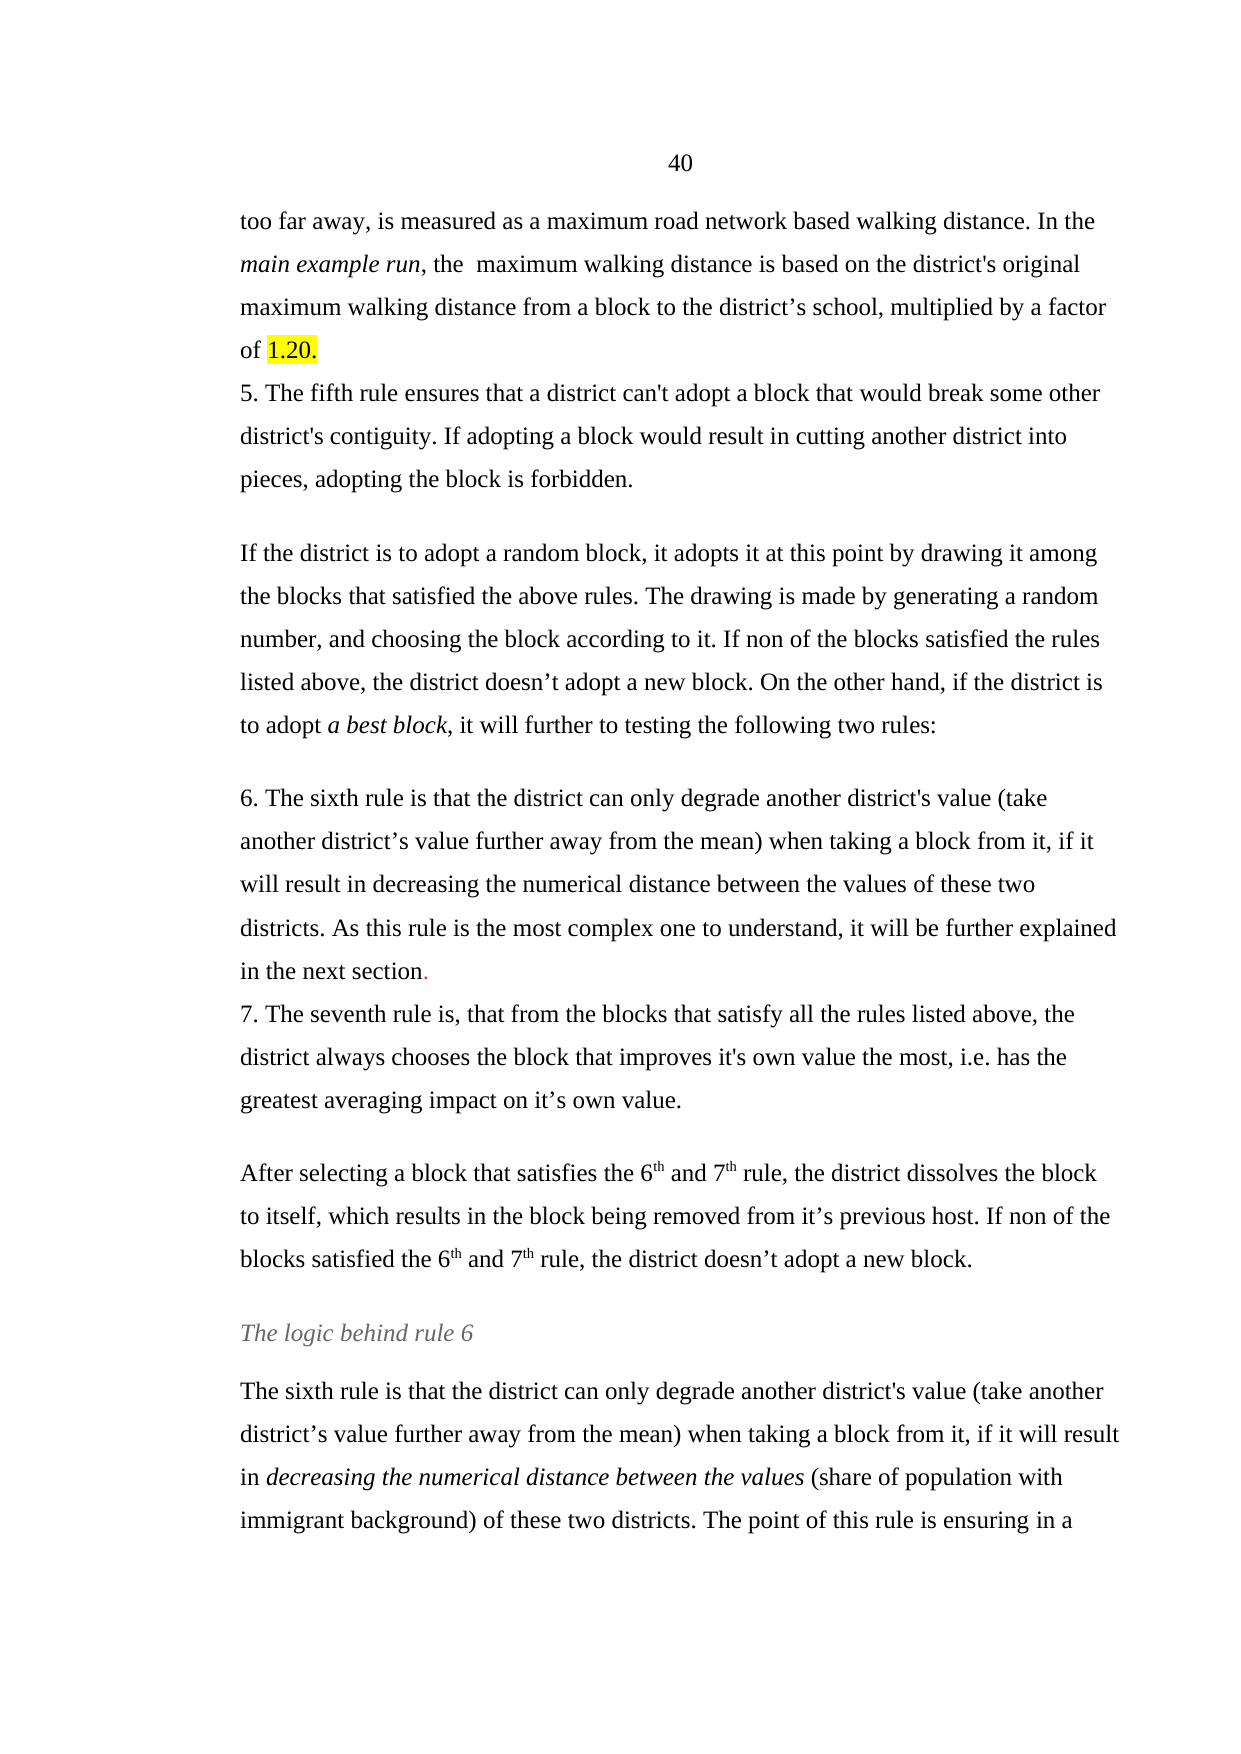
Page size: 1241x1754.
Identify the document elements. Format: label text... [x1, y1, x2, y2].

text 6. The sixth rule is that the district can only degrade another district's value (take another district’s value further away from the mean) when taking a block from it, if it will result in decreasing the numerical distance between the values of these two districts. As this rule is the most complex one to understand, it will be further explained in the next section. 7. The seventh rule is, that from the blocks that satisfy all the rules listed above, the district always chooses the block that improves it's own value the most, i.e. has the greatest averaging impact on it’s own value. [240, 783, 1121, 1114]
subtitle The logic behind rule 6 [240, 1318, 1121, 1346]
text After selecting a block that satisfies the 6th and 7th rule, the district dissolves the block to itself, which results in the block being removed from it’s previous host. If non of the blocks satisfied the 6th and 7th rule, the district doesn’t adopt a new block. [240, 1158, 1121, 1273]
text too far away, is measured as a maximum road network based walking distance. In the main example run, the maximum walking distance is based on the district's original maximum walking distance from a block to the district’s school, multiplied by a factor of 1.20. 5. The fifth rule ensures that a district can't adopt a block that would break some other district's contiguity. If adopting a block would result in cutting another district into pieces, adopting the block is forbidden. [240, 206, 1121, 493]
text If the district is to adopt a random block, it adopts it at this point by drawing it among the blocks that satisfied the above rules. The drawing is made by generating a random number, and choosing the block according to it. If non of the blocks satisfied the rules listed above, the district doesn’t adopt a new block. On the other hand, if the district is to adopt a best block, it will further to testing the following two rules: [240, 538, 1121, 739]
text The sixth rule is that the district can only degrade another district's value (take another district’s value further away from the mean) when taking a block from it, if it will result in decreasing the numerical distance between the values (share of population with immigrant background) of these two districts. The point of this rule is ensuring in a [240, 1376, 1121, 1534]
